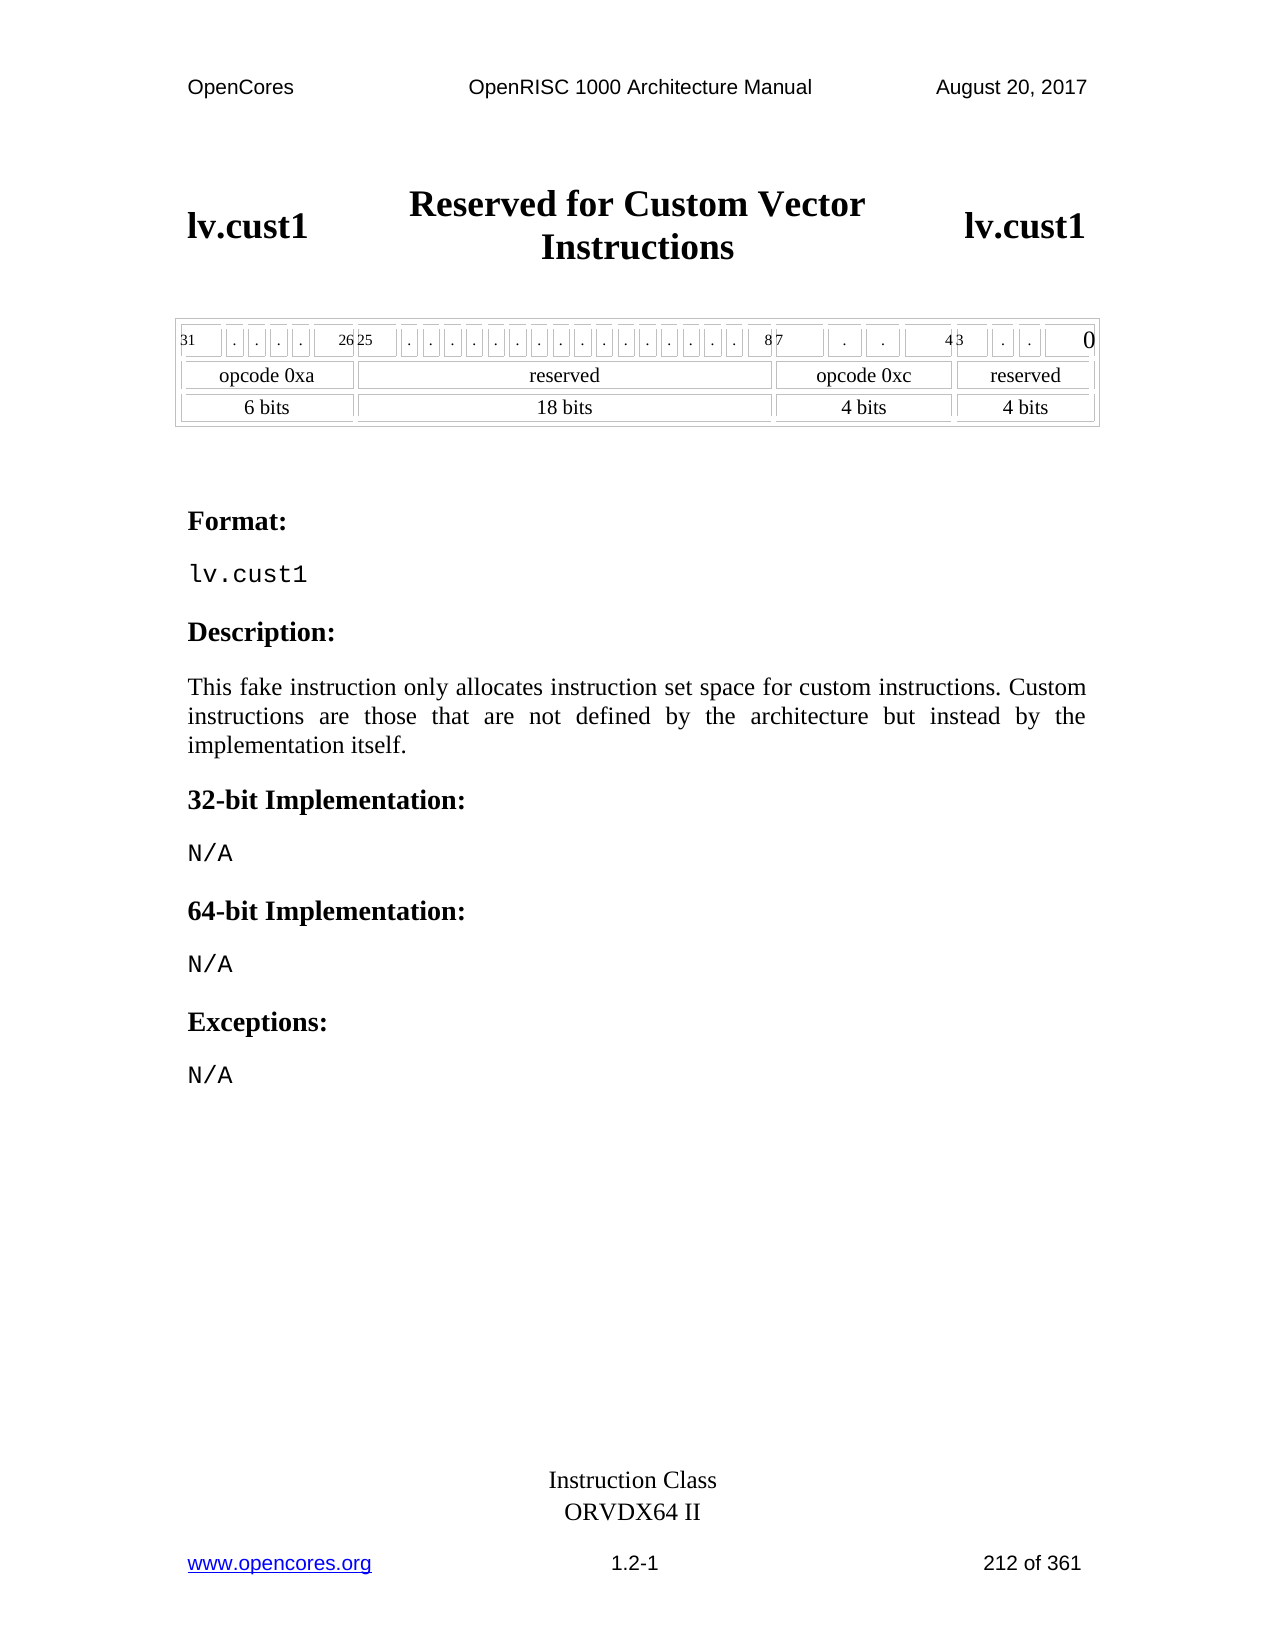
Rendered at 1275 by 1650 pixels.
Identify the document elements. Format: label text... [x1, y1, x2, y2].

text Description: [187, 615, 1087, 647]
text This fake instruction only allocates instruction set space for custom instructions. Custom instructions are those that are not defined by the architecture but instead by the implementation itself. [187, 672, 1087, 758]
text N/A [187, 952, 1087, 980]
text Format: [187, 504, 1087, 536]
text lv.cust1 [187, 561, 1087, 590]
text N/A [187, 1062, 1087, 1091]
text N/A [187, 841, 1087, 869]
text 32-bit Implementation: [187, 783, 1087, 816]
text 64-bit Implementation: [187, 894, 1087, 927]
text Exceptions: [187, 1005, 1087, 1037]
